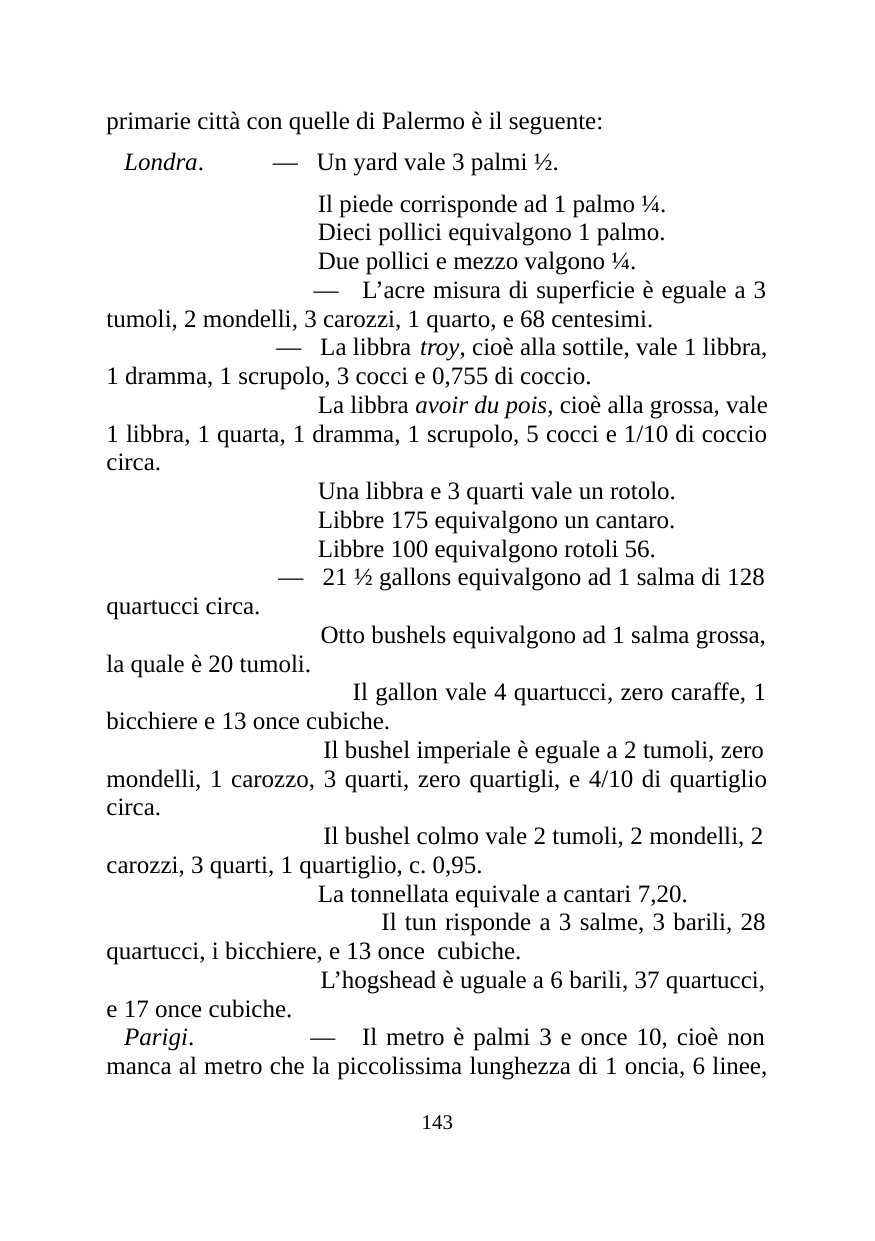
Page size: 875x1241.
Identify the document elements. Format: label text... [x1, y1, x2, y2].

text Il gallon vale 4 quartucci, zero caraffe, 1 bicchiere e 13 once cubiche. [106, 677, 768, 735]
text Otto bushels equivalgono ad 1 salma grossa, la quale è 20 tumoli. [106, 620, 768, 677]
text Una libbra e 3 quarti vale un rotolo. [106, 476, 768, 505]
text Il piede corrisponde ad 1 palmo ¼. [106, 189, 768, 217]
text Londra. — Un yard vale 3 palmi ½. [106, 147, 768, 176]
text Il bushel imperiale è eguale a 2 tumoli, zero mondelli, 1 carozzo, 3 quarti, zero quartigli, e 4/10 di quartiglio circa. [106, 735, 768, 821]
text primarie città con quelle di Palermo è il seguente: [106, 106, 768, 135]
text L’hogshead è uguale a 6 barili, 37 quartucci, e 17 once cubiche. [106, 965, 768, 1022]
text Libbre 175 equivalgono un cantaro. [106, 505, 768, 534]
text La tonnellata equivale a cantari 7,20. [106, 879, 768, 907]
text Libbre 100 equivalgono rotoli 56. [106, 534, 768, 562]
text — La libbra troy, cioè alla sottile, vale 1 libbra, 1 dramma, 1 scrupolo, 3 cocci e 0,755 di coccio. [106, 332, 768, 390]
text Parigi. — Il metro è palmi 3 e once 10, cioè non manca al metro che la piccolissima lunghezza di 1 oncia, 6 linee, [106, 1022, 768, 1080]
text Due pollici e mezzo valgono ¼. [106, 246, 768, 275]
text Il bushel colmo vale 2 tumoli, 2 mondelli, 2 carozzi, 3 quarti, 1 quartiglio, c. 0,95. [106, 821, 768, 879]
text Il tun risponde a 3 salme, 3 barili, 28 quartucci, i bicchiere, e 13 once cubiche. [106, 907, 768, 965]
text La libbra avoir du pois, cioè alla grossa, vale 1 libbra, 1 quarta, 1 dramma, 1 scrupolo, 5 cocci e 1/10 di coccio circa. [106, 390, 768, 476]
text — 21 ½ gallons equivalgono ad 1 salma di 128 quartucci circa. [106, 562, 768, 620]
text — L’acre misura di superficie è eguale a 3 tumoli, 2 mondelli, 3 carozzi, 1 quarto, e 68 centesimi. [106, 275, 768, 332]
text Dieci pollici equivalgono 1 palmo. [106, 217, 768, 246]
